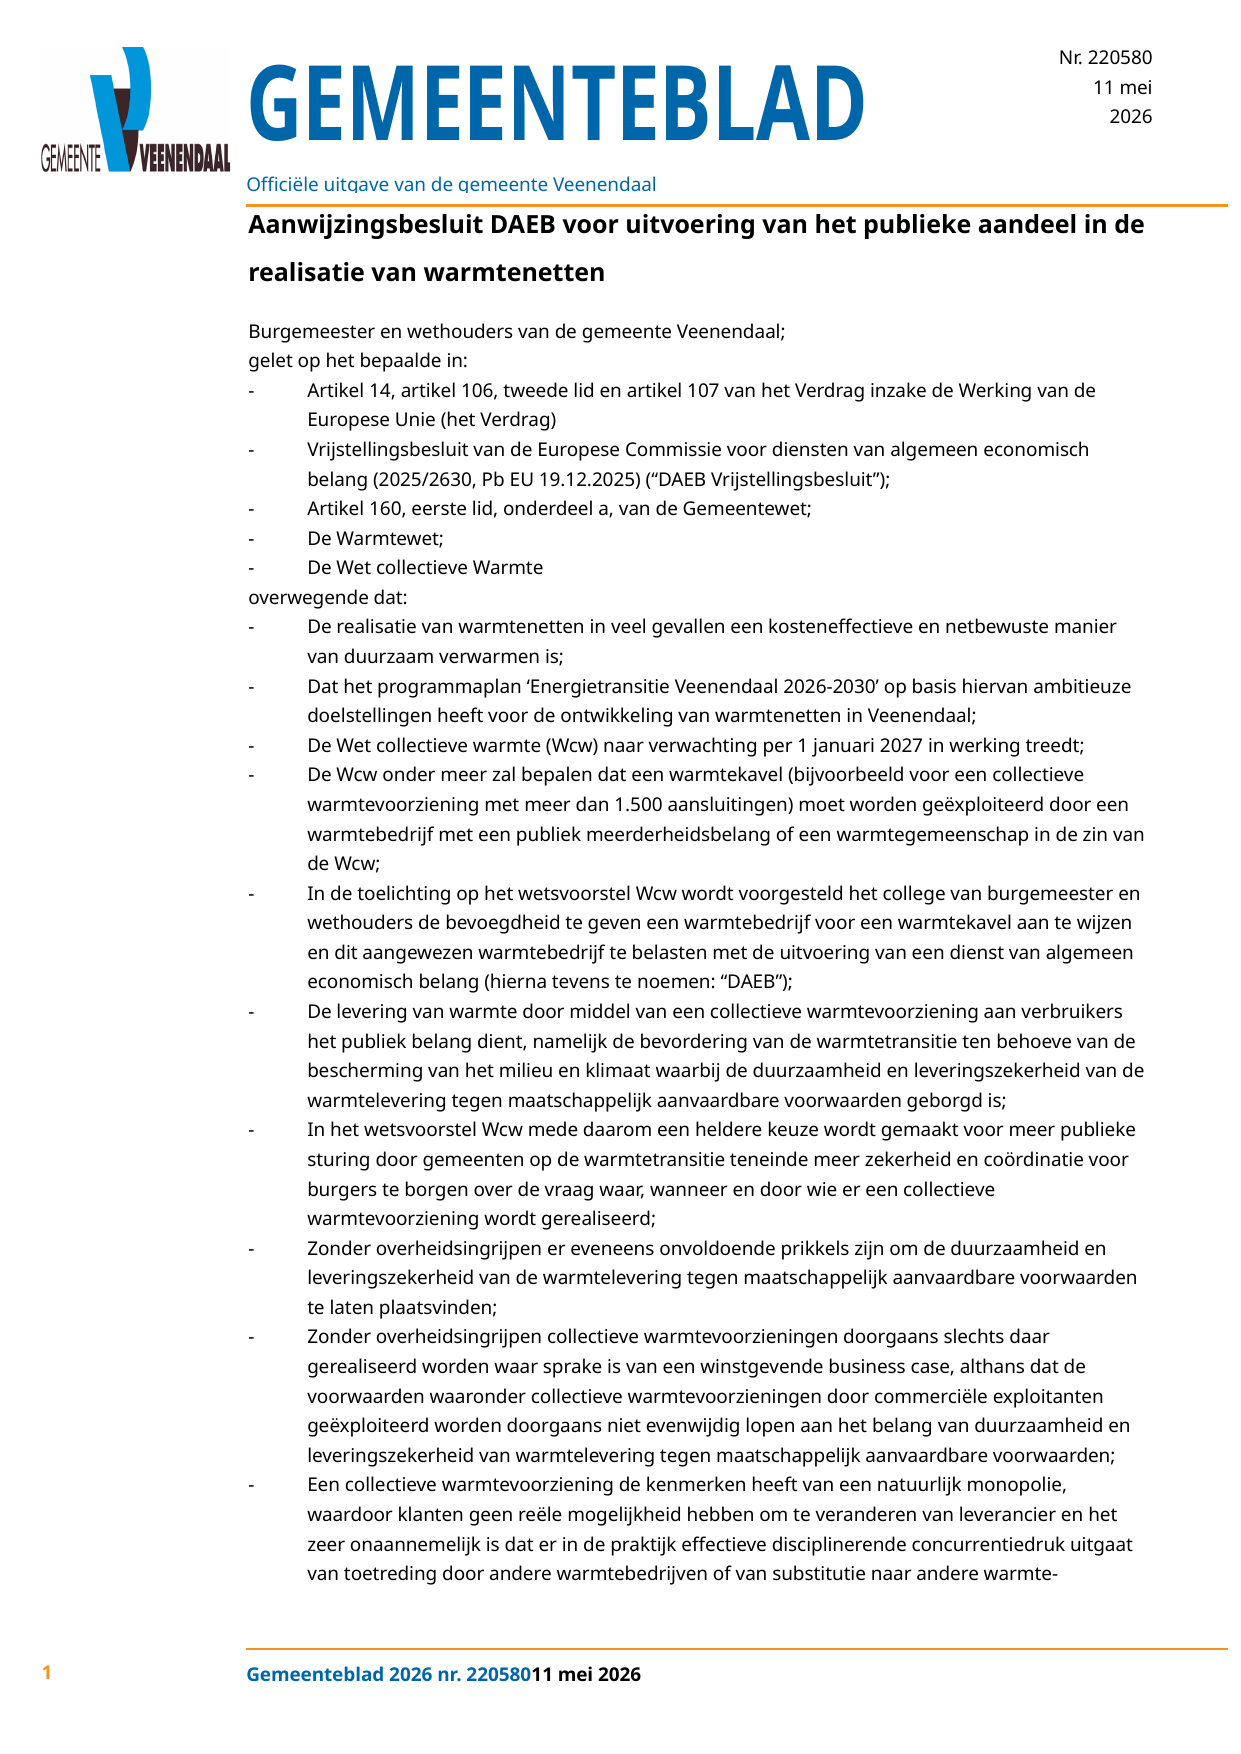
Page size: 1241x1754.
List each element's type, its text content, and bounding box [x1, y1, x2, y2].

list De realisatie van warmtenetten in veel gevallen een kosteneffectieve en netbewuste manier van duurzaam verwarmen is; [248, 614, 1152, 669]
text overwegende dat: [248, 584, 1152, 610]
list De Wet collectieve Warmte [248, 554, 1152, 580]
list De Wcw onder meer zal bepalen dat een warmtekavel (bijvoorbeeld voor een collectieve warmtevoorziening met meer dan 1.500 aansluitingen) moet worden geëxploiteerd door een warmtebedrijf met een publiek meerderheidsbelang of een warmtegemeenschap in de zin van de Wcw; [248, 762, 1152, 876]
list De Warmtewet; [248, 525, 1152, 551]
list In de toelichting op het wetsvoorstel Wcw wordt voorgesteld het college van burgemeester en wethouders de bevoegdheid te geven een warmtebedrijf voor een warmtekavel aan te wijzen en dit aangewezen warmtebedrijf te belasten met de uitvoering van een dienst van algemeen economisch belang (hierna tevens te noemen: “DAEB”); [248, 880, 1152, 994]
text gelet op het bepaalde in: [248, 347, 1152, 373]
picture [41, 47, 130, 172]
list Een collectieve warmtevoorziening de kenmerken heeft van een natuurlijk monopolie, waardoor klanten geen reële mogelijkheid hebben om te veranderen van leverancier en het zeer onaannemelijk is dat er in de praktijk effectieve disciplinerende concurrentiedruk uitgaat van toetreding door andere warmtebedrijven of van substitutie naar andere warmte- [248, 1472, 1152, 1586]
list Artikel 14, artikel 106, tweede lid en artikel 107 van het Verdrag inzake de Werking van de Europese Unie (het Verdrag) [248, 377, 1152, 432]
text Aanwijzingsbesluit DAEB voor uitvoering van het publieke aandeel in de realisatie van warmtenetten [248, 207, 1152, 288]
list De levering van warmte door middel van een collectieve warmtevoorziening aan verbruikers het publiek belang dient, namelijk de bevordering van de warmtetransitie ten behoeve van de bescherming van het milieu en klimaat waarbij de duurzaamheid en leveringszekerheid van de warmtelevering tegen maatschappelijk aanvaardbare voorwaarden geborgd is; [248, 998, 1152, 1113]
list De Wet collectieve warmte (Wcw) naar verwachting per 1 januari 2027 in werking treedt; [248, 732, 1152, 758]
list Vrijstellingsbesluit van de Europese Commissie voor diensten van algemeen economisch belang (2025/2630, Pb EU 19.12.2025) (“DAEB Vrijstellingsbesluit”); [248, 436, 1152, 492]
list Zonder overheidsingrijpen er eveneens onvoldoende prikkels zijn om de duurzaamheid en leveringszekerheid van de warmtelevering tegen maatschappelijk aanvaardbare voorwaarden te laten plaatsvinden; [248, 1235, 1152, 1320]
text Burgemeester en wethouders van de gemeente Veenendaal; [248, 318, 1152, 344]
list Dat het programmaplan ‘Energietransitie Veenendaal 2026-2030’ op basis hiervan ambitieuze doelstellingen heeft voor de ontwikkeling van warmtenetten in Veenendaal; [248, 673, 1152, 728]
picture [123, 47, 231, 172]
list Zonder overheidsingrijpen collectieve warmtevoorzieningen doorgaans slechts daar gerealiseerd worden waar sprake is van een winstgevende business case, althans dat de voorwaarden waaronder collectieve warmtevoorzieningen door commerciële exploitanten geëxploiteerd worden doorgaans niet evenwijdig lopen aan het belang van duurzaamheid en leveringszekerheid van warmtelevering tegen maatschappelijk aanvaardbare voorwaarden; [248, 1324, 1152, 1468]
list In het wetsvoorstel Wcw mede daarom een heldere keuze wordt gemaakt voor meer publieke sturing door gemeenten op de warmtetransitie teneinde meer zekerheid en coördinatie voor burgers te borgen over de vraag waar, wanneer en door wie er een collectieve warmtevoorziening wordt gerealiseerd; [248, 1117, 1152, 1231]
list Artikel 160, eerste lid, onderdeel a, van de Gemeentewet; [248, 495, 1152, 521]
